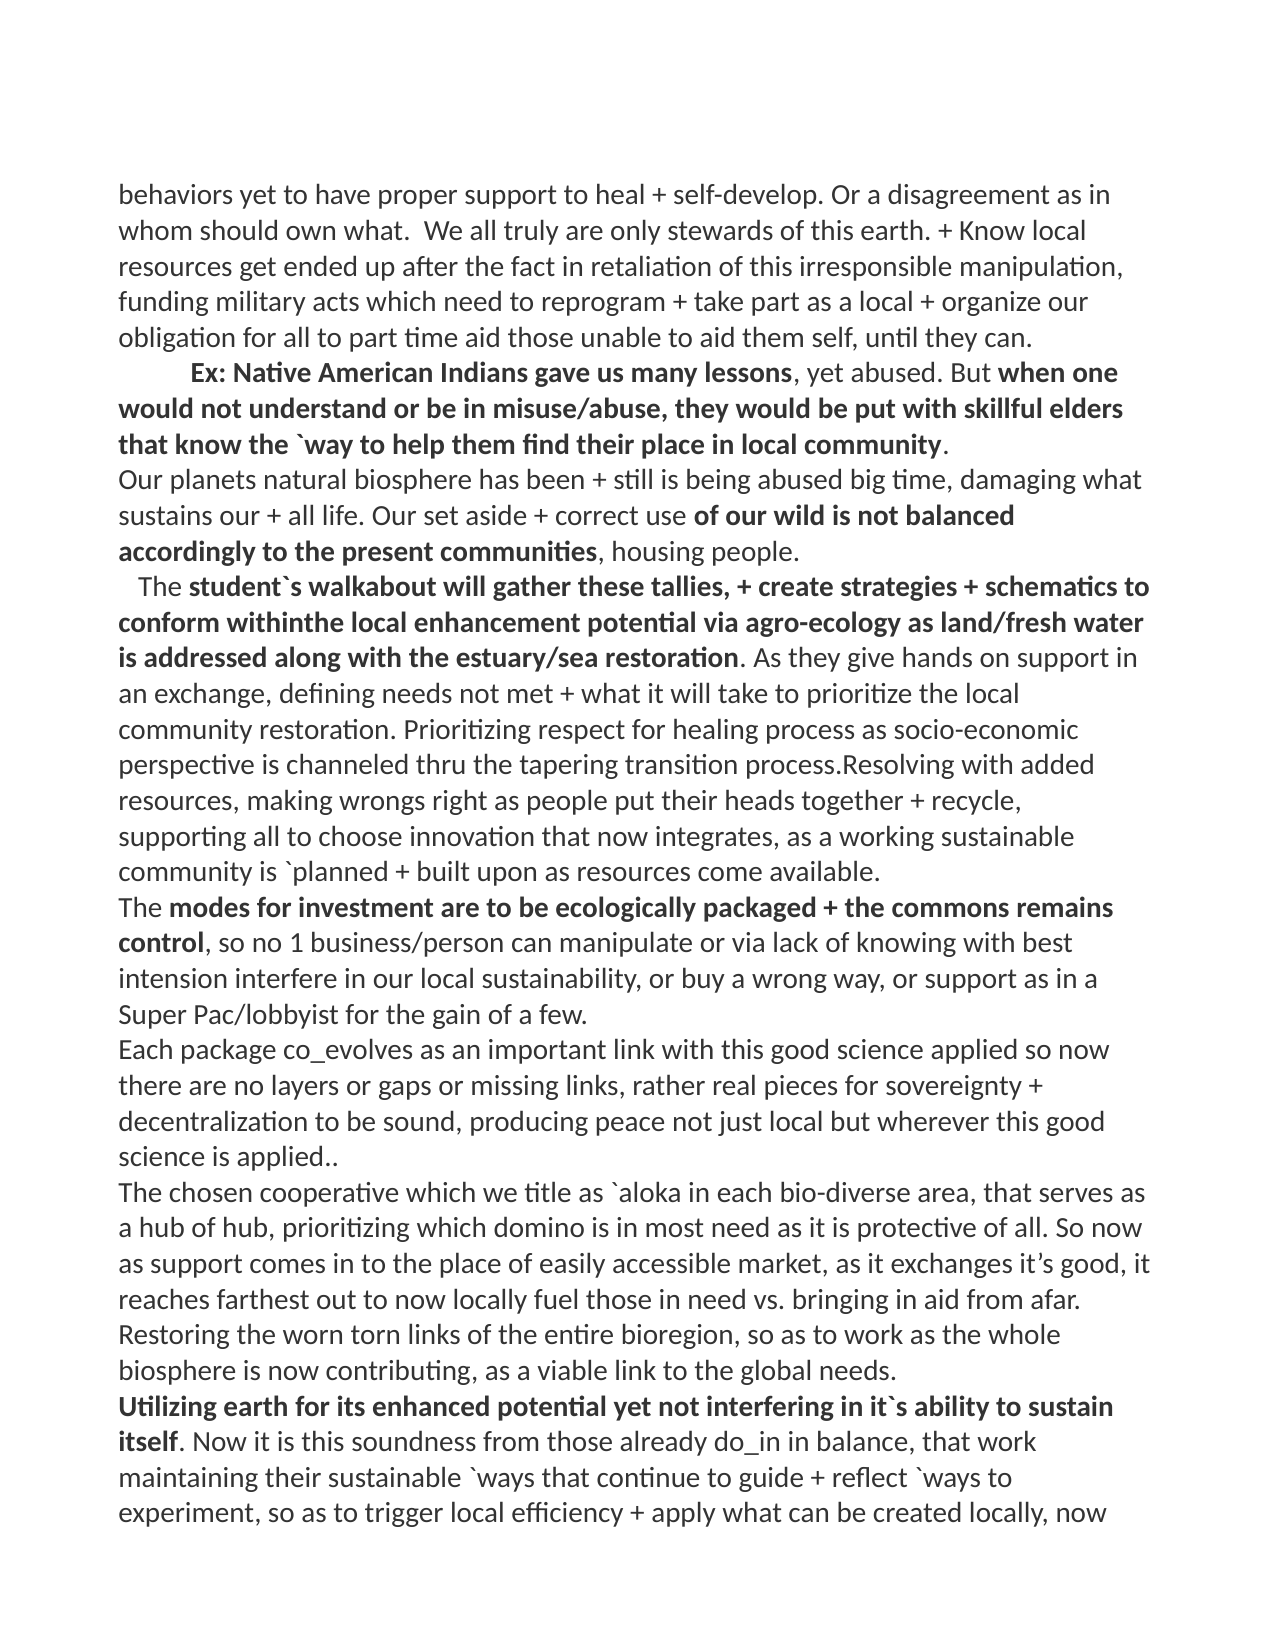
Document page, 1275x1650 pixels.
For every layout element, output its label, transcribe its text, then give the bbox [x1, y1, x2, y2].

text Utilizing earth for its enhanced potential yet not interfering in it`s ability to sustain itself. Now it is this soundness from those already do_in in balance, that work maintaining their sustainable `ways that continue to guide + reflect `ways to experiment, so as to trigger local efficiency + apply what can be created locally, now [118, 1388, 1157, 1530]
text The chosen cooperative which we title as `aloka in each bio-diverse area, that serves as a hub of hub, prioritizing which domino is in most need as it is protective of all. So now as support comes in to the place of easily accessible market, as it exchanges it’s good, it reaches farthest out to now locally fuel those in need vs. bringing in aid from afar. Restoring the worn torn links of the entire bioregion, so as to work as the whole biosphere is now contributing, as a viable link to the global needs. [118, 1174, 1157, 1388]
text The student`s walkabout will gather these tallies, + create strategies + schematics to conform withinthe local enhancement potential via agro-ecology as land/fresh water is addressed along with the estuary/sea restoration. As they give hands on support in an exchange, defining needs not met + what it will take to prioritize the local community restoration. Prioritizing respect for healing process as socio-economic perspective is channeled thru the tapering transition process.Resolving with added resources, making wrongs right as people put their heads together + recycle, supporting all to choose innovation that now integrates, as a working sustainable community is `planned + built upon as resources come available. [118, 568, 1157, 889]
text Ex: Native American Indians gave us many lessons, yet abused. But when one would not understand or be in misuse/abuse, they would be put with skillful elders that know the `way to help them find their place in local community. [118, 354, 1157, 461]
text Our planets natural biosphere has been + still is being abused big time, damaging what sustains our + all life. Our set aside + correct use of our wild is not balanced accordingly to the present communities, housing people. [118, 461, 1157, 568]
text The modes for investment are to be ecologically packaged + the commons remains control, so no 1 business/person can manipulate or via lack of knowing with best intension interfere in our local sustainability, or buy a wrong way, or support as in a Super Pac/lobbyist for the gain of a few. [118, 889, 1157, 1031]
text behaviors yet to have proper support to heal + self-develop. Or a disagreement as in whom should own what. We all truly are only stewards of this earth. + Know local resources get ended up after the fact in retaliation of this irresponsible manipulation, funding military acts which need to reprogram + take part as a local + organize our obligation for all to part time aid those unable to aid them self, until they can. [118, 176, 1157, 354]
text Each package co_evolves as an important link with this good science applied so now there are no layers or gaps or missing links, rather real pieces for sovereignty + decentralization to be sound, producing peace not just local but wherever this good science is applied.. [118, 1031, 1157, 1174]
